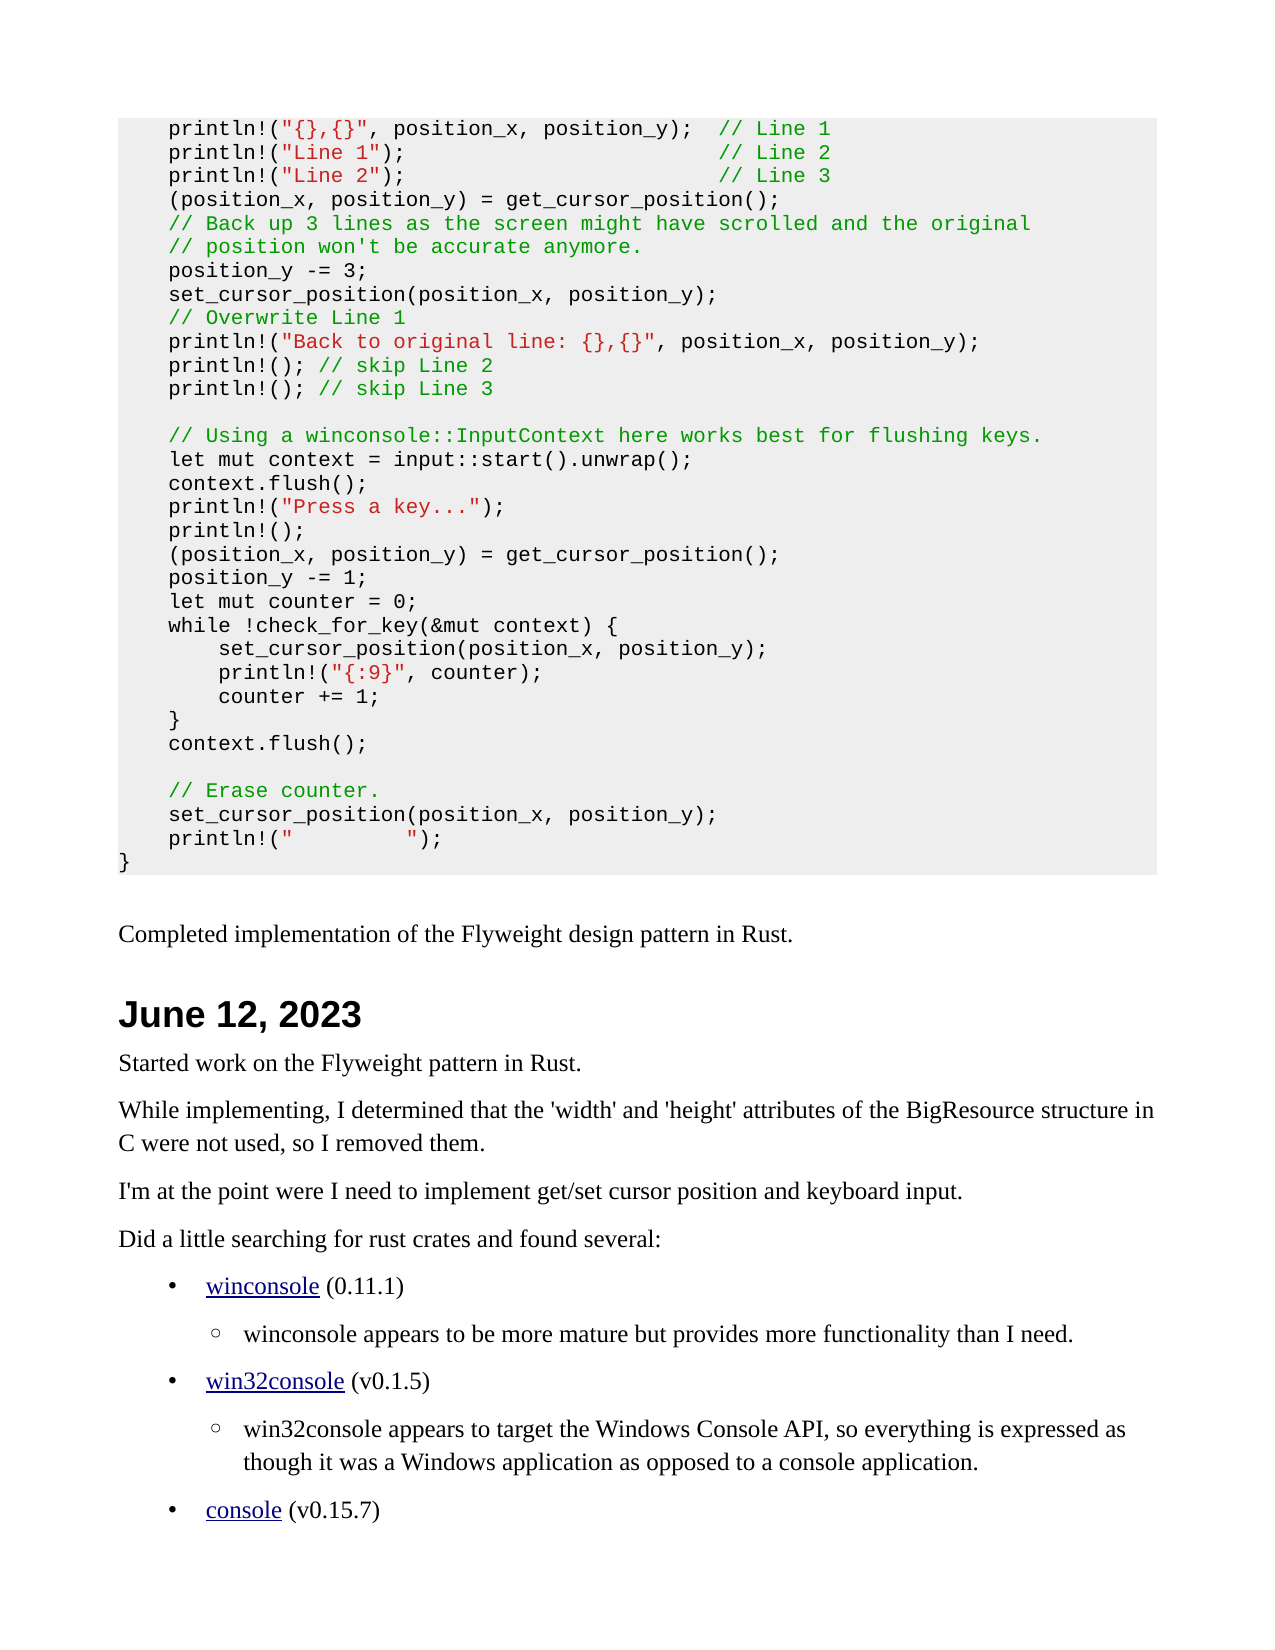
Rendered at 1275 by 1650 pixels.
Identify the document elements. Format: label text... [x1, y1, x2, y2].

text println!(); // skip Line 2 [118, 354, 1157, 378]
list win32console (v0.1.5) [168, 1366, 1157, 1395]
text I'm at the point were I need to implement get/set cursor position and keyboard input. [118, 1176, 1157, 1205]
text // Using a winconsole::InputContext here works best for flushing keys. [118, 426, 1157, 449]
text set_cursor_position(position_x, position_y); [118, 638, 1157, 662]
subtitle June 12, 2023 [118, 992, 1157, 1035]
text set_cursor_position(position_x, position_y); [118, 804, 1157, 827]
text let mut context = input::start().unwrap(); [118, 449, 1157, 473]
text println!(" "); [118, 827, 1157, 851]
text println!("Line 1"); // Line 2 [118, 142, 1157, 165]
text Completed implementation of the Flyweight design pattern in Rust. [118, 919, 1157, 948]
text println!(); [118, 520, 1157, 544]
text println!("{:9}", counter); [118, 662, 1157, 686]
text set_cursor_position(position_x, position_y); [118, 284, 1157, 307]
text context.flush(); [118, 473, 1157, 496]
text // Erase counter. [118, 780, 1157, 804]
text } [118, 851, 1157, 875]
text position_y -= 1; [118, 567, 1157, 591]
text Did a little searching for rust crates and found several: [118, 1224, 1157, 1252]
text println!(); // skip Line 3 [118, 378, 1157, 402]
list winconsole appears to be more mature but provides more functionality than I need. [206, 1319, 1157, 1348]
text (position_x, position_y) = get_cursor_position(); [118, 189, 1157, 213]
text position_y -= 3; [118, 260, 1157, 284]
text (position_x, position_y) = get_cursor_position(); [118, 544, 1157, 567]
text let mut counter = 0; [118, 591, 1157, 615]
text // Overwrite Line 1 [118, 307, 1157, 331]
text println!("{},{}", position_x, position_y); // Line 1 [118, 118, 1157, 142]
text Started work on the Flyweight pattern in Rust. [118, 1048, 1157, 1077]
text while !check_for_key(&mut context) { [118, 615, 1157, 638]
list console (v0.15.7) [168, 1495, 1157, 1523]
text context.flush(); [118, 733, 1157, 757]
text println!("Back to original line: {},{}", position_x, position_y); [118, 331, 1157, 354]
text While implementing, I determined that the 'width' and 'height' attributes of the BigResource structure in C were not used, so I removed them. [118, 1095, 1157, 1157]
text } [118, 709, 1157, 733]
text // position won't be accurate anymore. [118, 236, 1157, 260]
text println!("Line 2"); // Line 3 [118, 165, 1157, 189]
text println!("Press a key..."); [118, 496, 1157, 520]
text counter += 1; [118, 686, 1157, 709]
list winconsole (0.11.1) [168, 1271, 1157, 1300]
text // Back up 3 lines as the screen might have scrolled and the original [118, 213, 1157, 236]
list win32console appears to target the Windows Console API, so everything is expressed as though it was a Windows application as opposed to a console application. [206, 1414, 1157, 1476]
